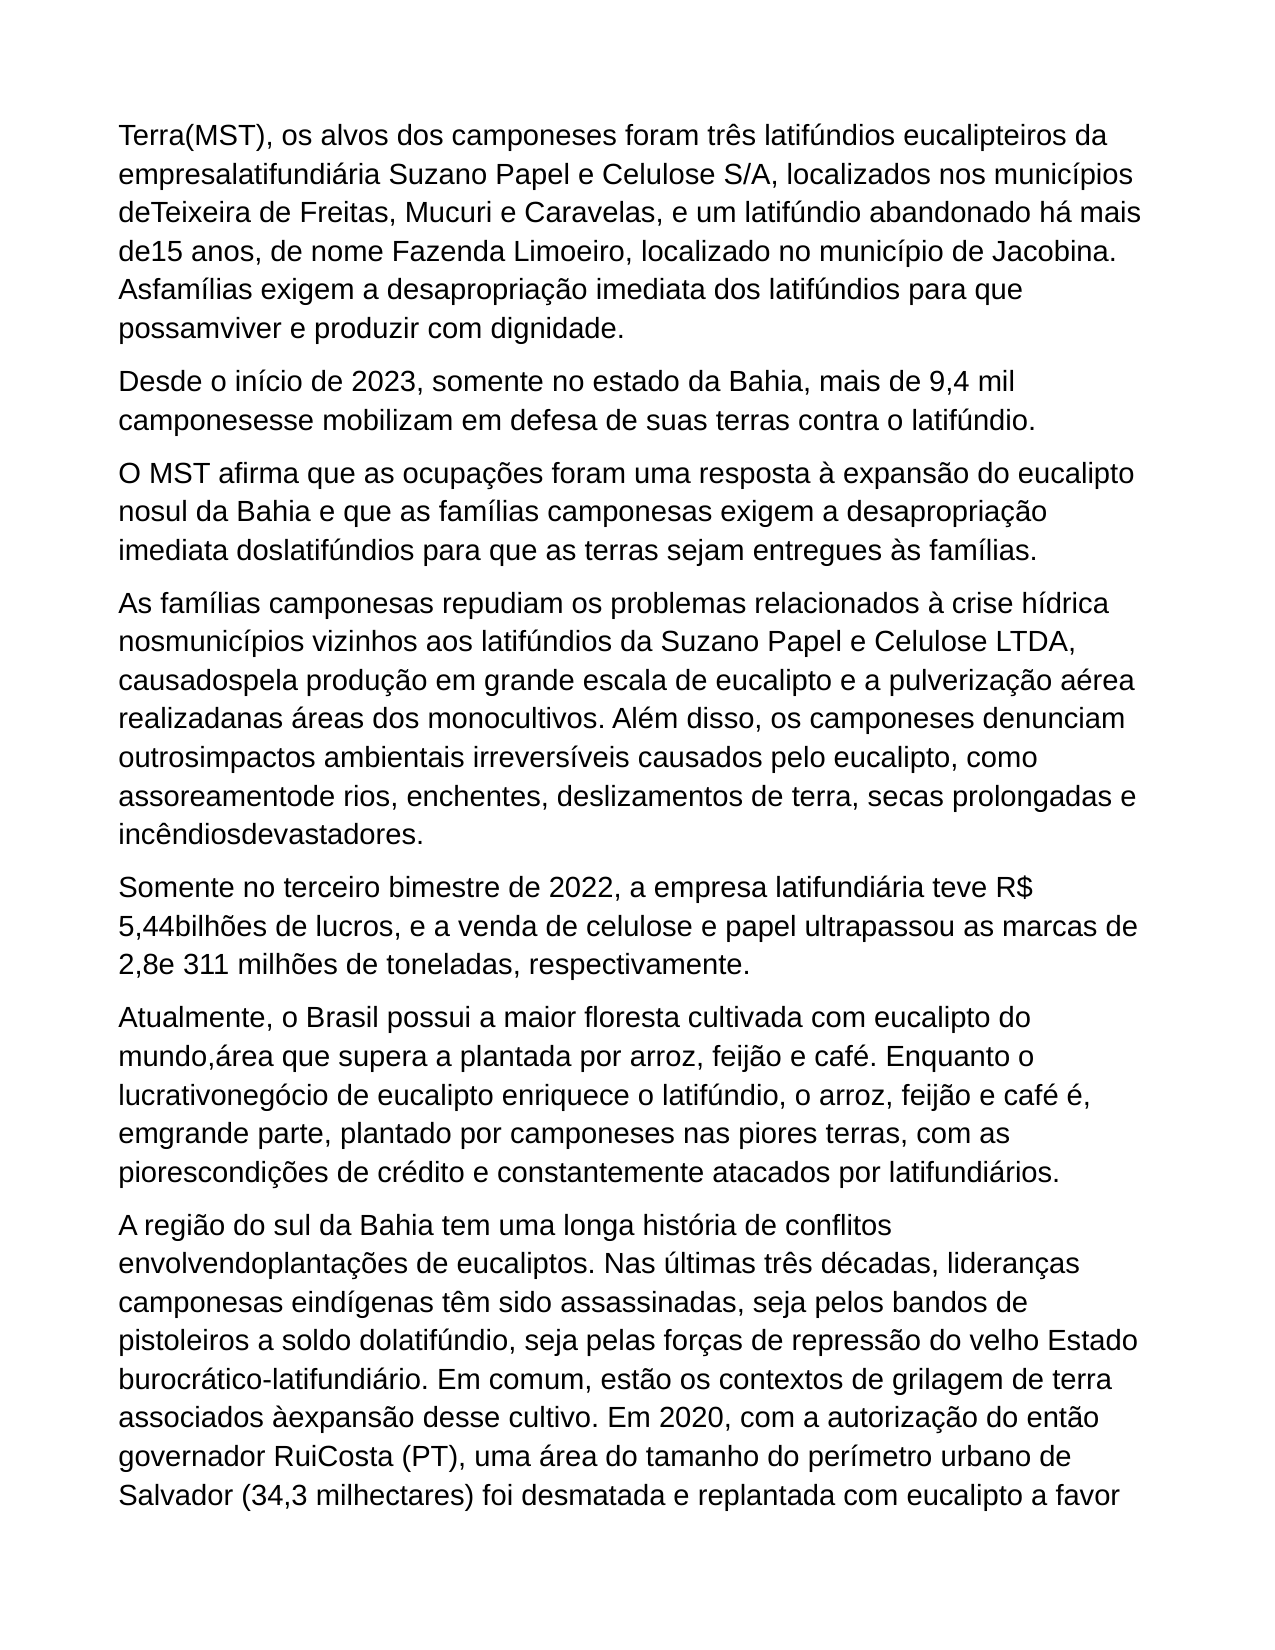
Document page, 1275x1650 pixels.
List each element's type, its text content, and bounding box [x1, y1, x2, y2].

text Atualmente, o Brasil possui a maior floresta cultivada com eucalipto do mundo,área que supera a plantada por arroz, feijão e café. Enquanto o lucrativonegócio de eucalipto enriquece o latifúndio, o arroz, feijão e café é, emgrande parte, plantado por camponeses nas piores terras, com as piorescondições de crédito e constantemente atacados por latifundiários. [118, 1000, 1157, 1188]
text Desde o início de 2023, somente no estado da Bahia, mais de 9,4 mil camponesesse mobilizam em defesa de suas terras contra o latifúndio. [118, 364, 1157, 436]
text Terra(MST), os alvos dos camponeses foram três latifúndios eucalipteiros da empresalatifundiária Suzano Papel e Celulose S/A, localizados nos municípios deTeixeira de Freitas, Mucuri e Caravelas, e um latifúndio abandonado há mais de15 anos, de nome Fazenda Limoeiro, localizado no município de Jacobina. Asfamílias exigem a desapropriação imediata dos latifúndios para que possamviver e produzir com dignidade. [118, 118, 1157, 344]
text O MST afirma que as ocupações foram uma resposta à expansão do eucalipto nosul da Bahia e que as famílias camponesas exigem a desapropriação imediata doslatifúndios para que as terras sejam entregues às famílias. [118, 456, 1157, 566]
text As famílias camponesas repudiam os problemas relacionados à crise hídrica nosmunicípios vizinhos aos latifúndios da Suzano Papel e Celulose LTDA, causadospela produção em grande escala de eucalipto e a pulverização aérea realizadanas áreas dos monocultivos. Além disso, os camponeses denunciam outrosimpactos ambientais irreversíveis causados pelo eucalipto, como assoreamentode rios, enchentes, deslizamentos de terra, secas prolongadas e incêndiosdevastadores. [118, 586, 1157, 851]
text Somente no terceiro bimestre de 2022, a empresa latifundiária teve R$ 5,44bilhões de lucros, e a venda de celulose e papel ultrapassou as marcas de 2,8e 311 milhões de toneladas, respectivamente. [118, 870, 1157, 981]
text A região do sul da Bahia tem uma longa história de conflitos envolvendoplantações de eucaliptos. Nas últimas três décadas, lideranças camponesas eindígenas têm sido assassinadas, seja pelos bandos de pistoleiros a soldo dolatifúndio, seja pelas forças de repressão do velho Estado burocrático-latifundiário. Em comum, estão os contextos de grilagem de terra associados àexpansão desse cultivo. Em 2020, com a autorização do então governador RuiCosta (PT), uma área do tamanho do perímetro urbano de Salvador (34,3 milhectares) foi desmatada e replantada com eucalipto a favor [118, 1208, 1157, 1511]
